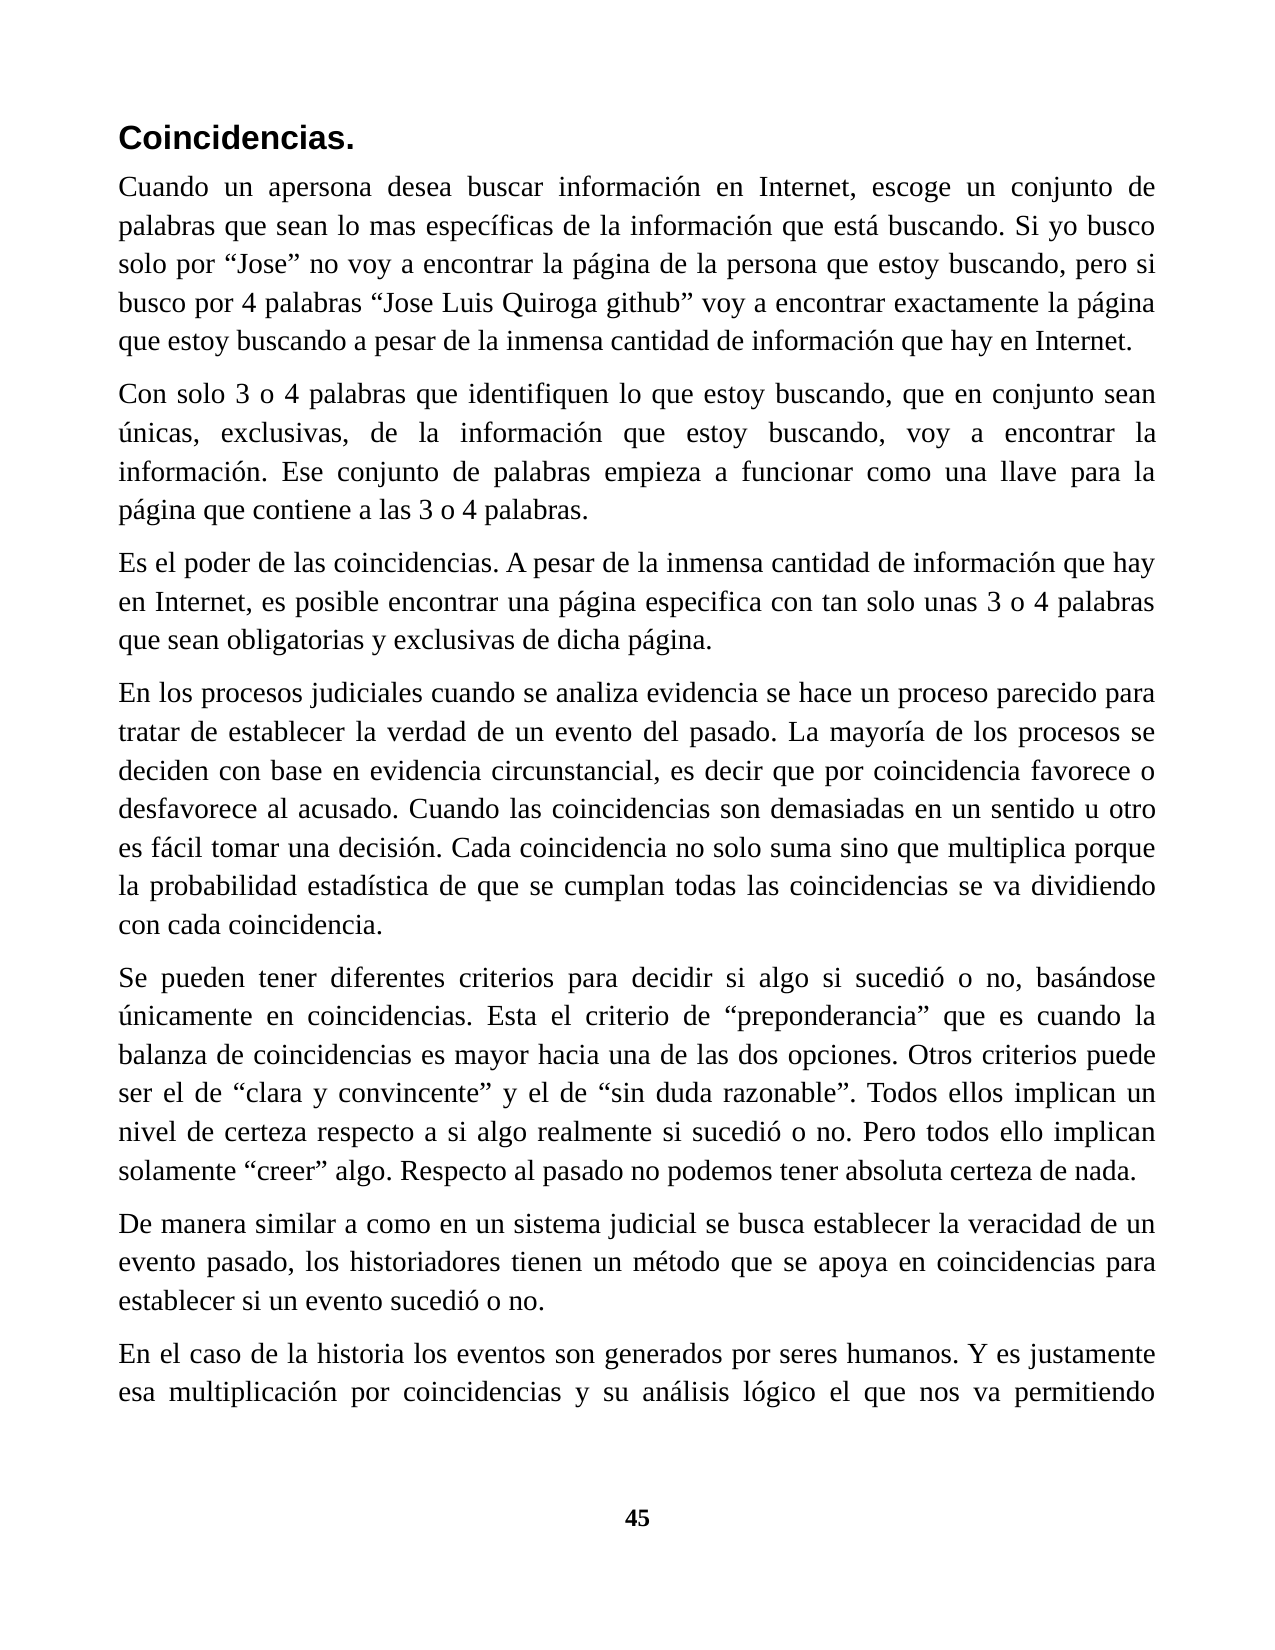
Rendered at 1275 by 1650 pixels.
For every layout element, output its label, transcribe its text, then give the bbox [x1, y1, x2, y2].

text Cuando un apersona desea buscar información en Internet, escoge un conjunto de palabras que sean lo mas específicas de la información que está buscando. Si yo busco solo por “Jose” no voy a encontrar la página de la persona que estoy buscando, pero si busco por 4 palabras “Jose Luis Quiroga github” voy a encontrar exactamente la página que estoy buscando a pesar de la inmensa cantidad de información que hay en Internet. [118, 169, 1157, 357]
subtitle Coincidencias. [118, 118, 1157, 157]
text Se pueden tener diferentes criterios para decidir si algo si sucedió o no, basándose únicamente en coincidencias. Esta el criterio de “preponderancia” que es cuando la balanza de coincidencias es mayor hacia una de las dos opciones. Otros criterios puede ser el de “clara y convincente” y el de “sin duda razonable”. Todos ellos implican un nivel de certeza respecto a si algo realmente si sucedió o no. Pero todos ello implican solamente “creer” algo. Respecto al pasado no podemos tener absoluta certeza de nada. [118, 960, 1157, 1186]
text En el caso de la historia los eventos son generados por seres humanos. Y es justamente esa multiplicación por coincidencias y su análisis lógico el que nos va permitiendo [118, 1336, 1157, 1408]
text Con solo 3 o 4 palabras que identifiquen lo que estoy buscando, que en conjunto sean únicas, exclusivas, de la información que estoy buscando, voy a encontrar la información. Ese conjunto de palabras empieza a funcionar como una llave para la página que contiene a las 3 o 4 palabras. [118, 377, 1157, 526]
text En los procesos judiciales cuando se analiza evidencia se hace un proceso parecido para tratar de establecer la verdad de un evento del pasado. La mayoría de los procesos se deciden con base en evidencia circunstancial, es decir que por coincidencia favorece o desfavorece al acusado. Cuando las coincidencias son demasiadas en un sentido u otro es fácil tomar una decisión. Cada coincidencia no solo suma sino que multiplica porque la probabilidad estadística de que se cumplan todas las coincidencias se va dividiendo con cada coincidencia. [118, 676, 1157, 940]
text De manera similar a como en un sistema judicial se busca establecer la veracidad de un evento pasado, los historiadores tienen un método que se apoya en coincidencias para establecer si un evento sucedió o no. [118, 1206, 1157, 1316]
text Es el poder de las coincidencias. A pesar de la inmensa cantidad de información que hay en Internet, es posible encontrar una página especifica con tan solo unas 3 o 4 palabras que sean obligatorias y exclusivas de dicha página. [118, 545, 1157, 656]
